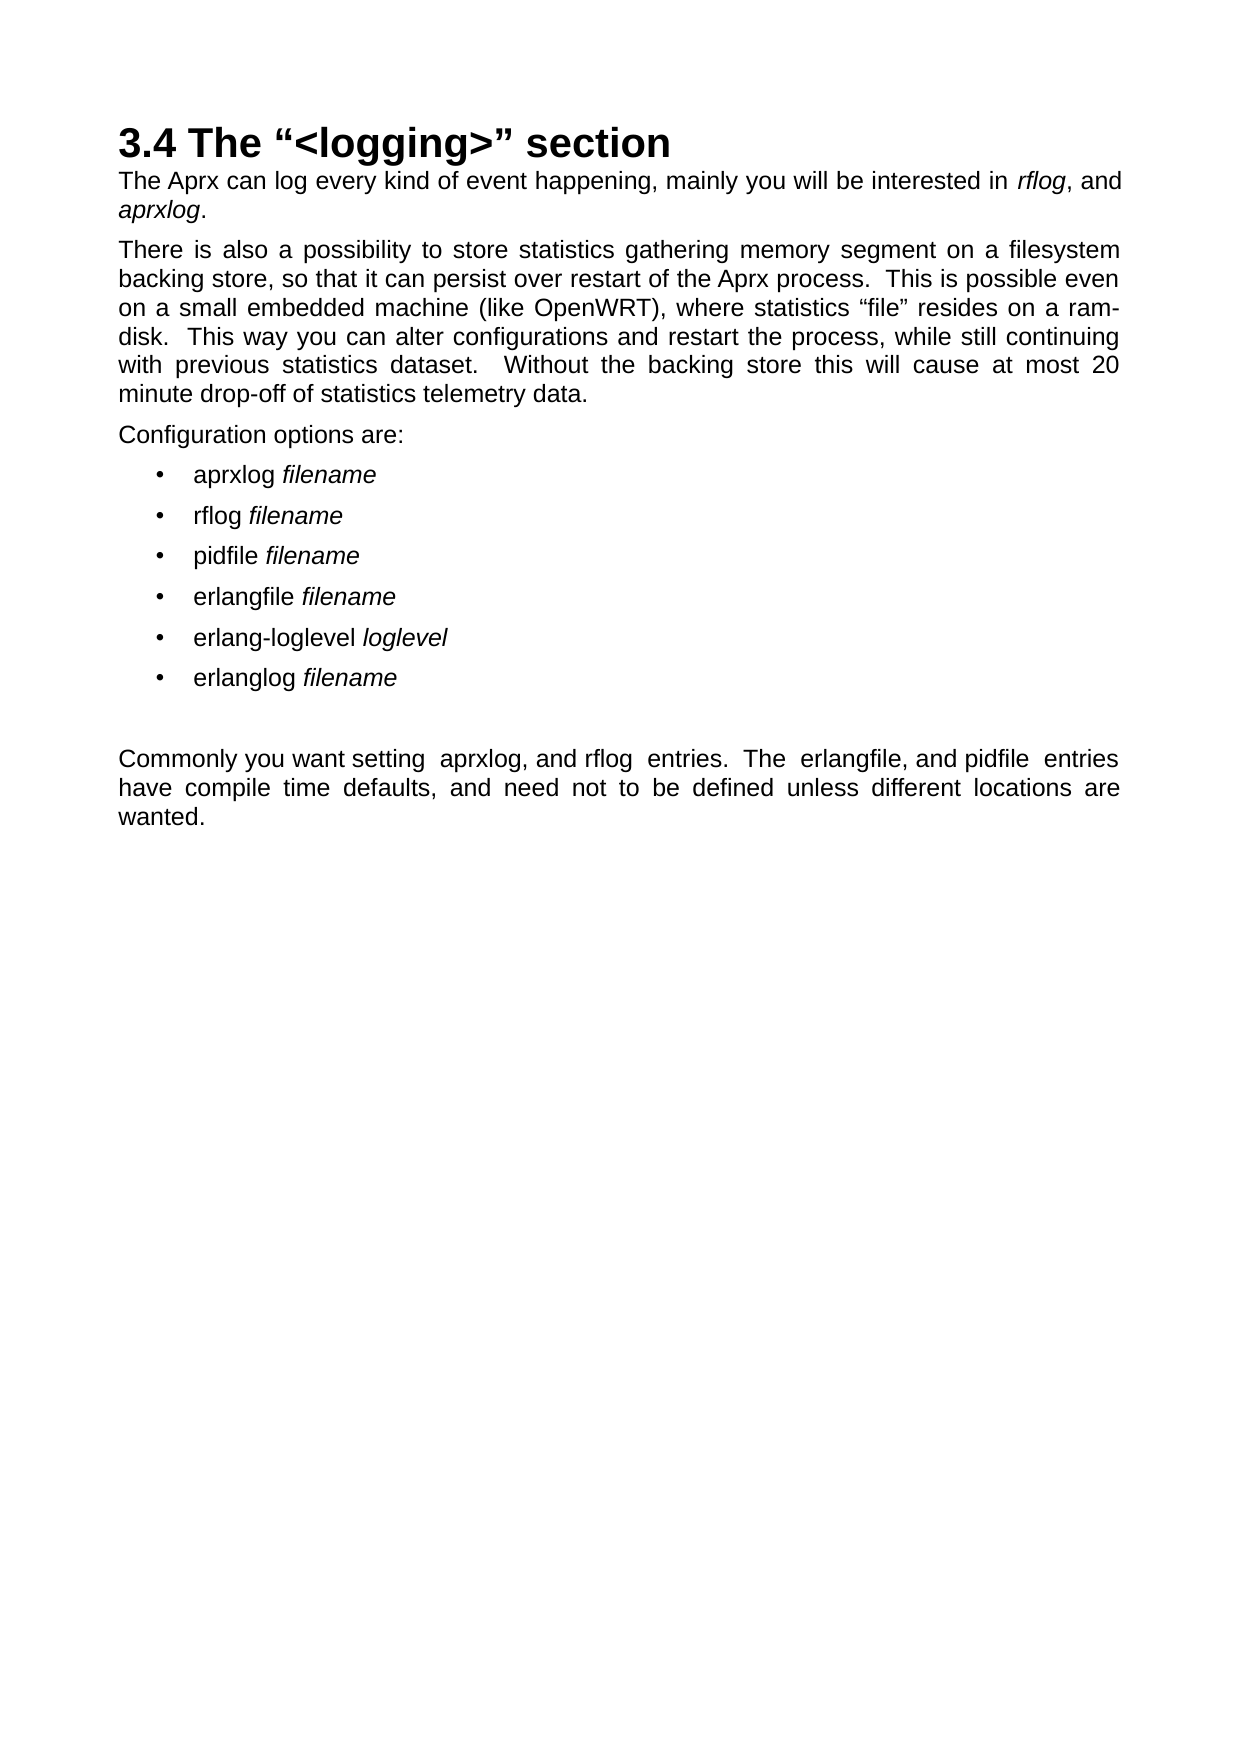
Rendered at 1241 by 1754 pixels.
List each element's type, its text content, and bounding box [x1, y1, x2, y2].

list erlang-loglevel loglevel [156, 623, 1122, 651]
text There is also a possibility to store statistics gathering memory segment on a filesystem backing store, so that it can persist over restart of the Aprx process. This is possible even on a small embedded machine (like OpenWRT), where statistics “file” resides on a ram-disk. This way you can alter configurations and restart the process, while still continuing with previous statistics dataset. Without the backing store this will cause at most 20 minute drop-off of statistics telemetry data. [118, 235, 1122, 408]
subtitle The “<logging>” section [118, 118, 1122, 166]
list pidfile filename [156, 541, 1122, 570]
list erlangfile filename [156, 582, 1122, 611]
list aprxlog filename [156, 460, 1122, 489]
list rflog filename [156, 501, 1122, 529]
text Configuration options are: [118, 419, 1122, 448]
text Commonly you want setting aprxlog, and rflog entries. The erlangfile, and pidfile entries have compile time defaults, and need not to be defined unless different locations are wanted. [118, 744, 1122, 831]
list erlanglog filename [156, 663, 1122, 692]
text The Aprx can log every kind of event happening, mainly you will be interested in rflog, and aprxlog. [118, 166, 1122, 223]
